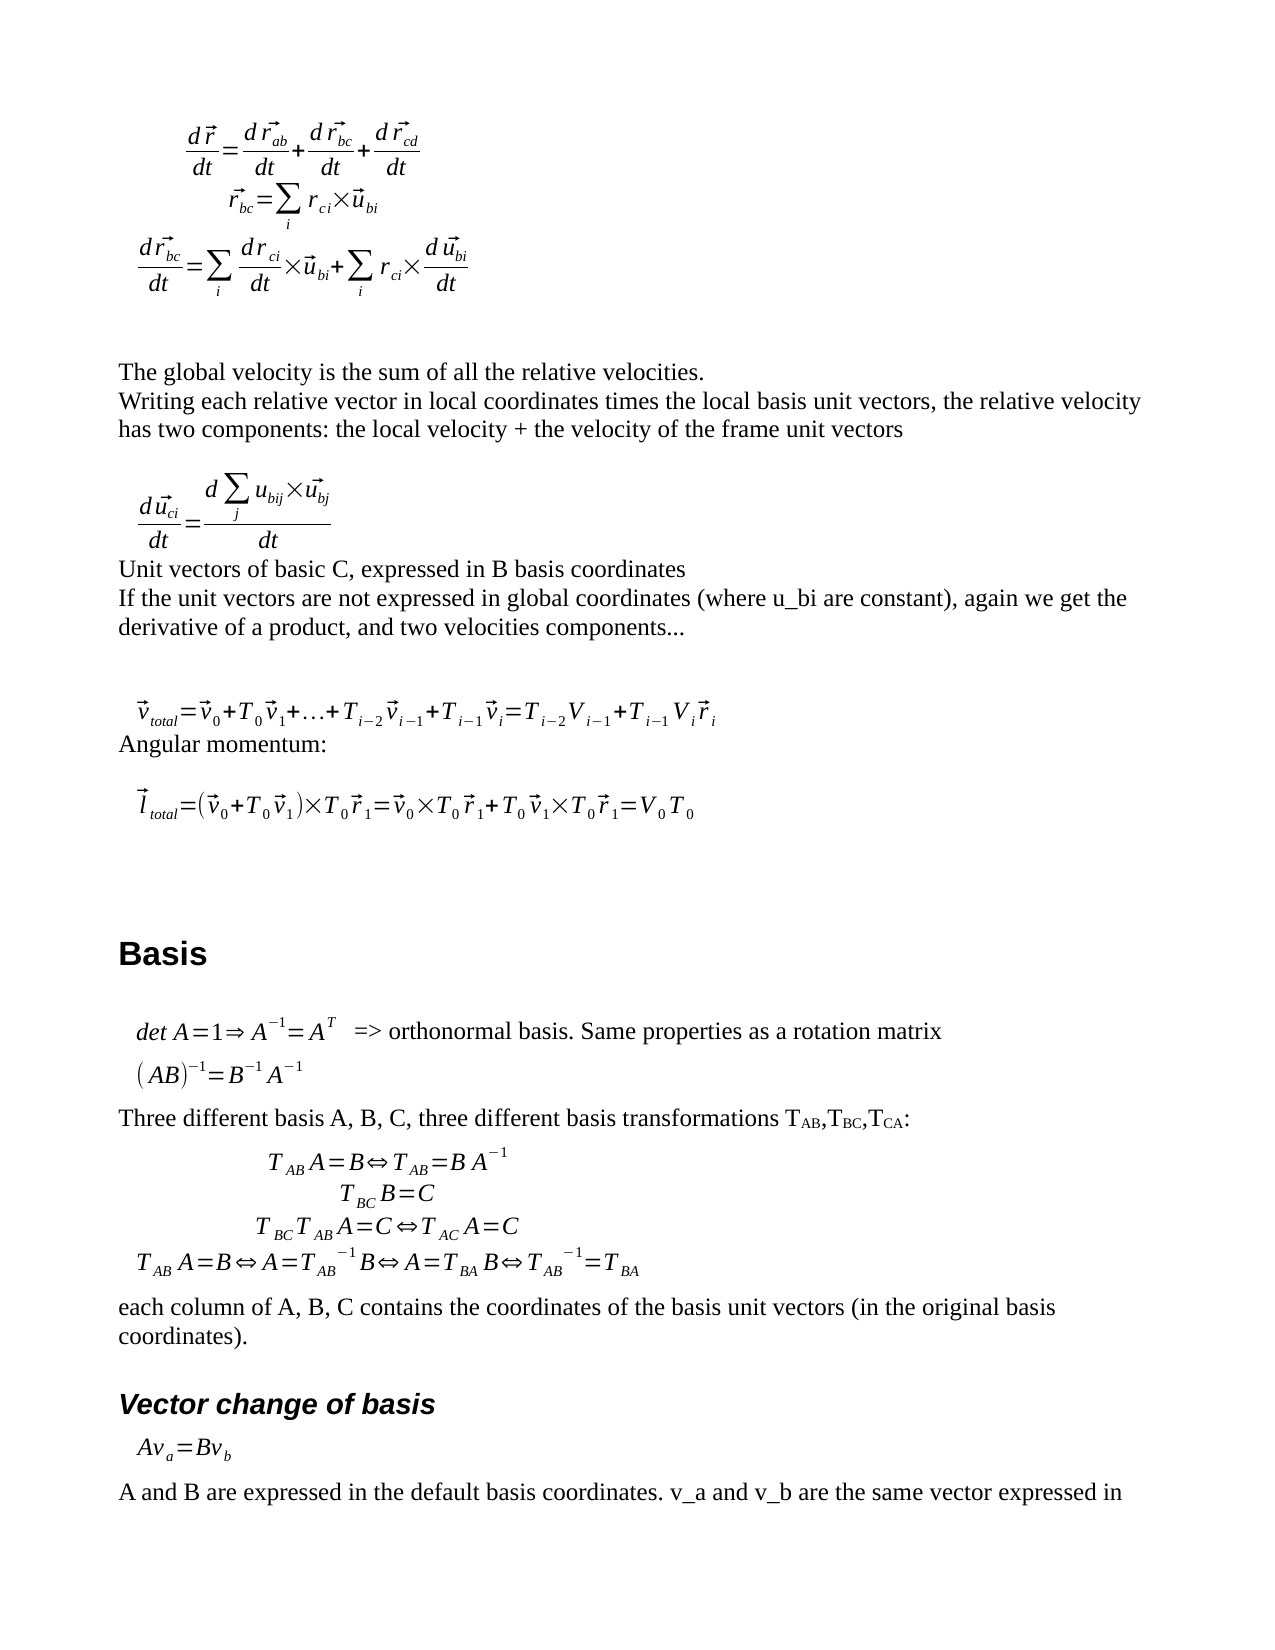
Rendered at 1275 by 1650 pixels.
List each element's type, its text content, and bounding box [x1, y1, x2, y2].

subtitle Basis [118, 933, 1157, 972]
text A and B are expressed in the default basis coordinates. v_a and v_b are the same vector expressed in [118, 1477, 1157, 1506]
text Angular momentum: [118, 729, 1157, 758]
text Three different basis A, B, C, three different basis transformations TAB,TBC,TCA: [118, 1103, 1157, 1131]
text Writing each relative vector in local coordinates times the local basis unit vectors, the relative velocity has two components: the local velocity + the velocity of the frame unit vectors [118, 386, 1157, 443]
text => orthonormal basis. Same properties as a rotation matrix [118, 1013, 1157, 1044]
subtitle Vector change of basis [118, 1387, 1157, 1421]
text If the unit vectors are not expressed in global coordinates (where u_bi are constant), again we get the derivative of a product, and two velocities components... [118, 583, 1157, 640]
text Unit vectors of basic C, expressed in B basis coordinates [118, 554, 1157, 583]
text The global velocity is the sum of all the relative velocities. [118, 357, 1157, 386]
text each column of A, B, C contains the coordinates of the basis unit vectors (in the original basis coordinates). [118, 1292, 1157, 1350]
